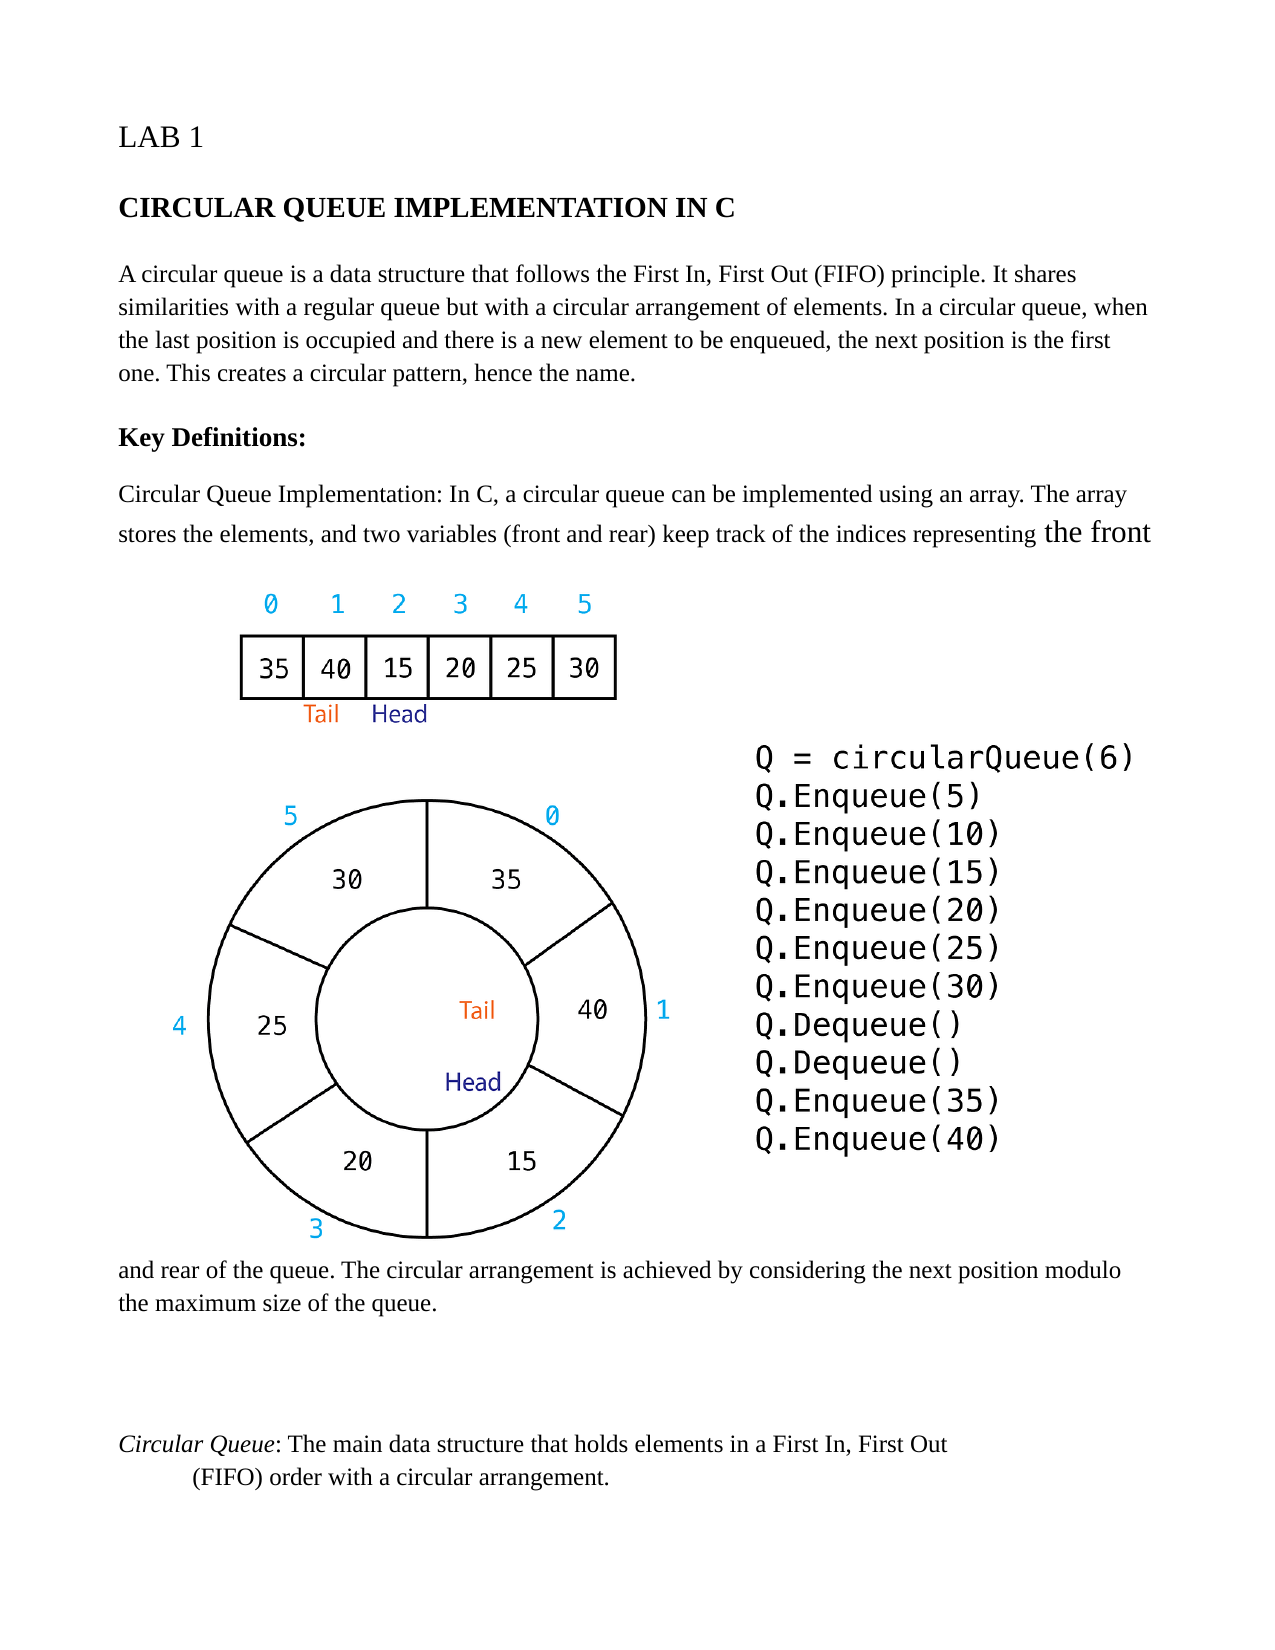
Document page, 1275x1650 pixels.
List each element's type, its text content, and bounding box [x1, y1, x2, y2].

text LAB 1 [118, 118, 1157, 154]
subtitle Key Definitions: [118, 421, 1157, 452]
text Circular Queue: The main data structure that holds elements in a First In, First Out (FIFO) order with a circular arrangement. [118, 1429, 1157, 1491]
text Circular Queue Implementation: In C, a circular queue can be implemented using an array. The array stores the elements, and two variables (front and rear) keep track of the indices representing the front and rear of the queue. The circular arrangement is achieved by considering the next position modulo the maximum size of the queue. [118, 479, 1157, 1317]
picture [131, 551, 1164, 1256]
text A circular queue is a data structure that follows the First In, First Out (FIFO) principle. It shares similarities with a regular queue but with a circular arrangement of elements. In a circular queue, when the last position is occupied and there is a new element to be enqueued, the next position is the first one. This creates a circular pattern, hence the name. [118, 259, 1157, 387]
text CIRCULAR QUEUE IMPLEMENTATION IN C [118, 190, 1157, 223]
